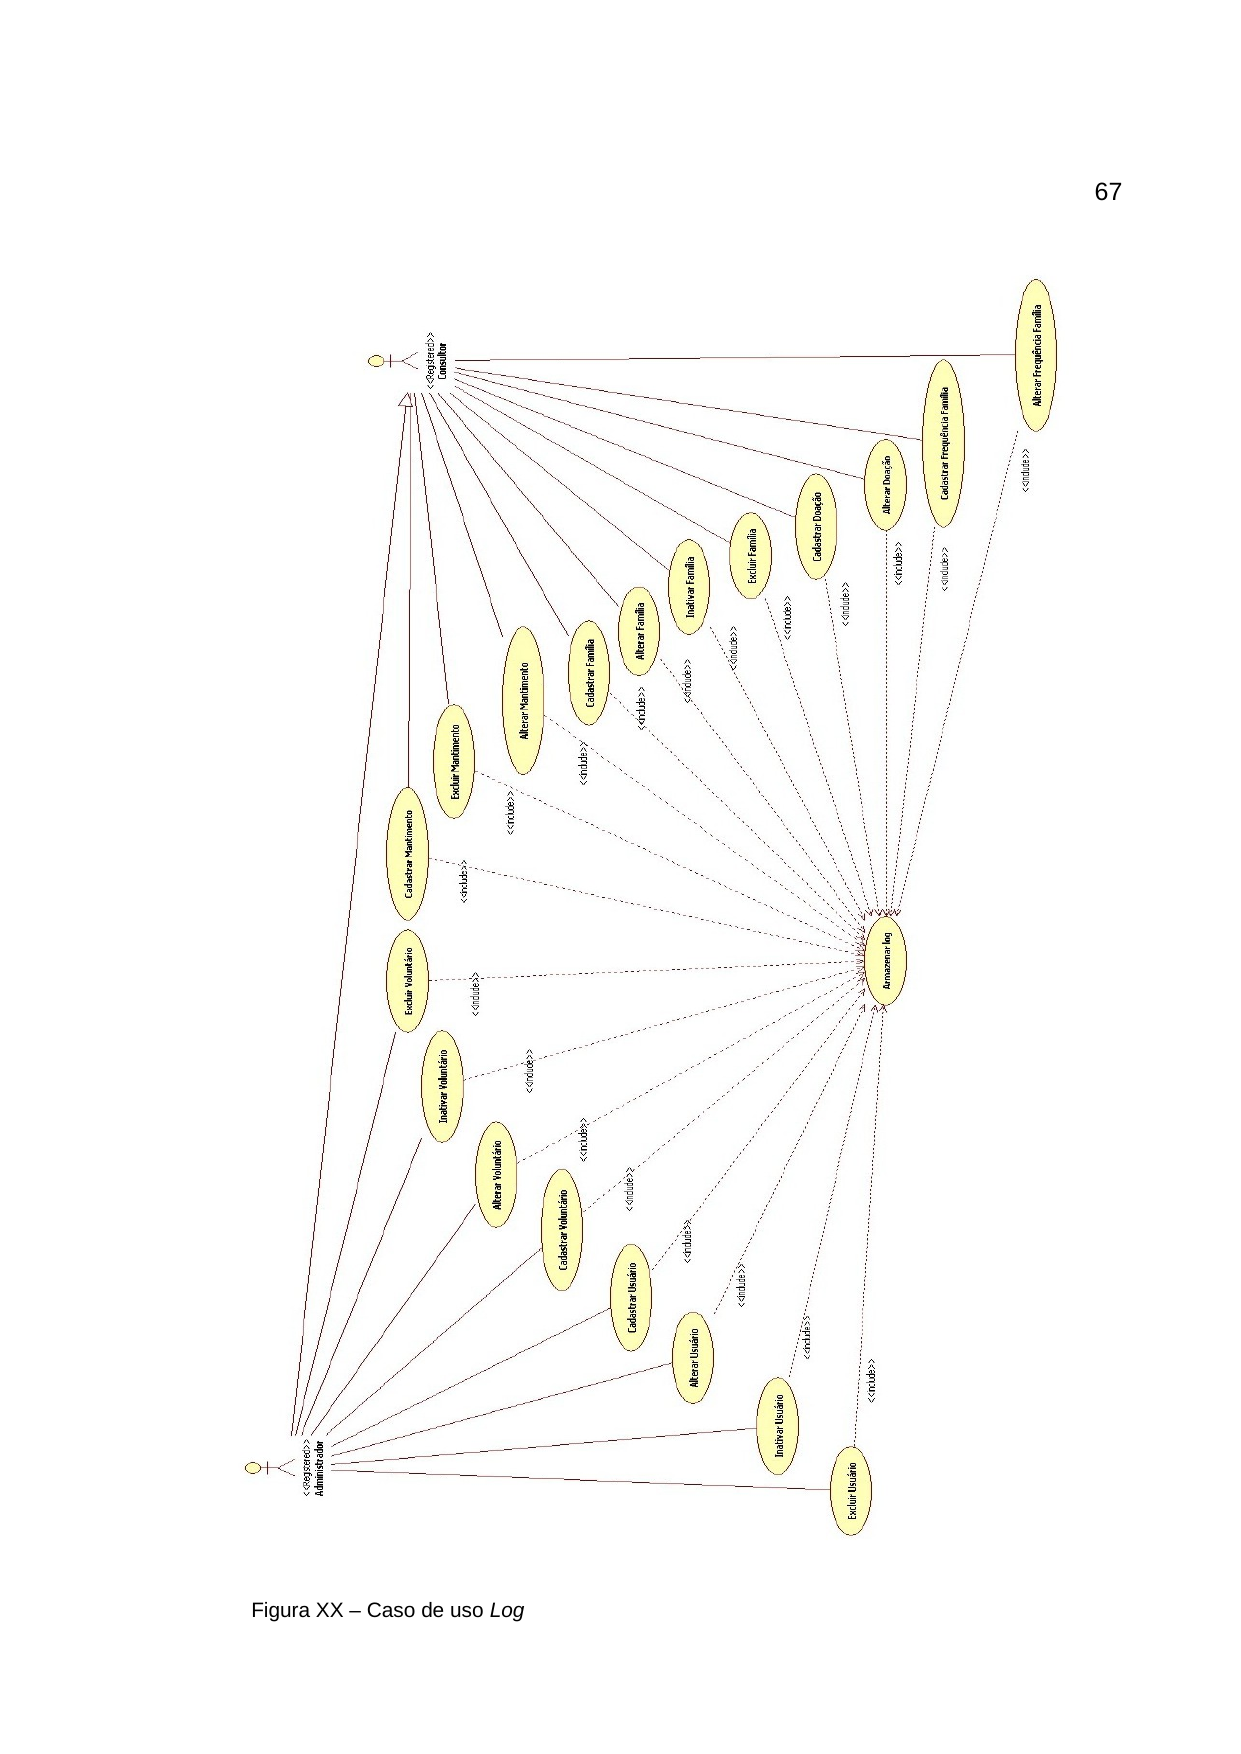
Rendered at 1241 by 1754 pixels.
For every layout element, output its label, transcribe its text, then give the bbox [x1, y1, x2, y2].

picture [224, 265, 1075, 1549]
text Figura XX – Caso de uso Log [177, 1597, 1122, 1621]
